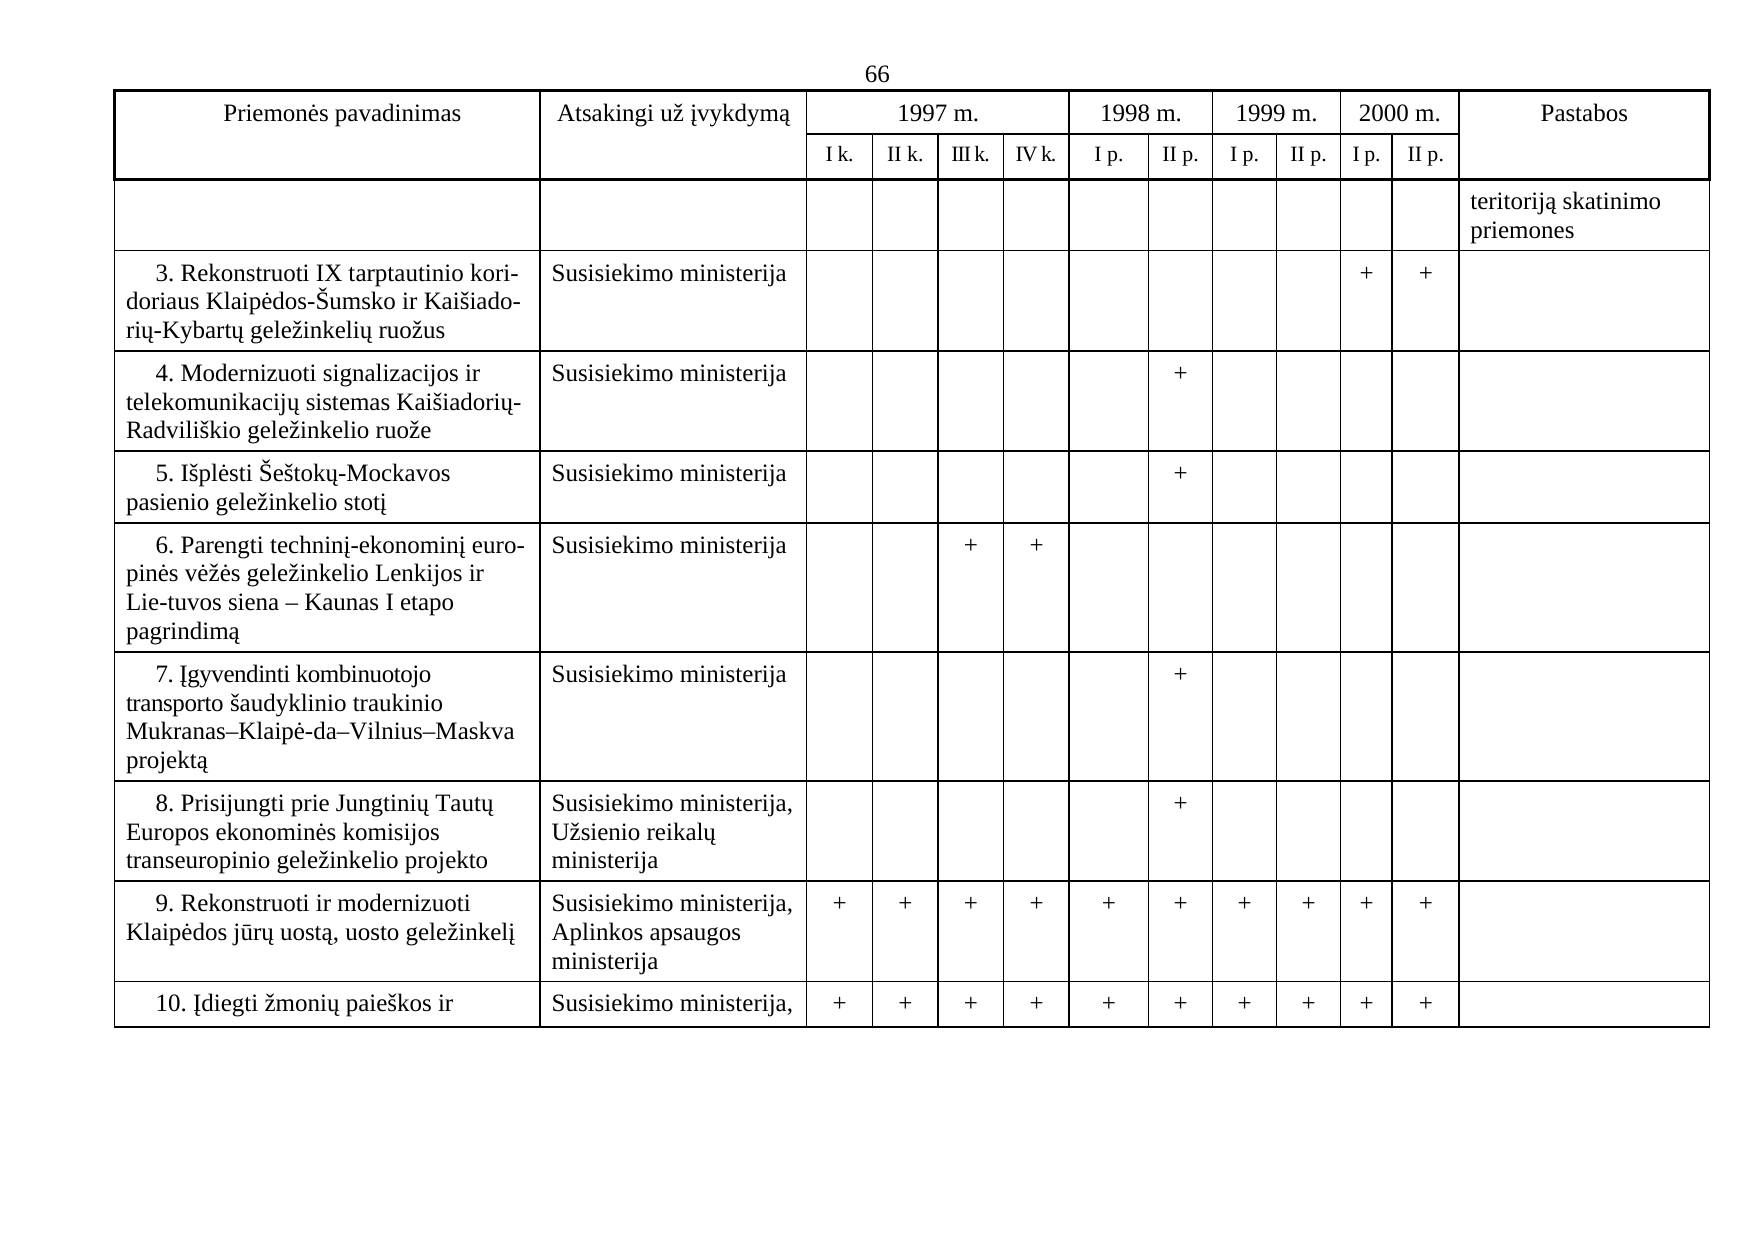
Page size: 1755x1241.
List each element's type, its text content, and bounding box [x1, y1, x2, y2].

table_cell + [1393, 982, 1458, 1026]
table_cell Susisiekimo ministerija [541, 653, 806, 780]
table_cell 3. Rekonstruoti IX tarptautinio kori-doriaus Klaipėdos-Šumsko ir Kaišiado-rių-Kybartų geležinkelių ruožus [115, 251, 539, 350]
table_cell + [1070, 882, 1148, 981]
table_cell [1460, 982, 1709, 1026]
table_cell [1277, 653, 1340, 780]
table_cell II p. [1149, 135, 1212, 178]
table_cell teritoriją skatinimo priemones [1460, 181, 1709, 250]
table_cell Susisiekimo ministerija [541, 352, 806, 450]
table_cell I p. [1070, 135, 1148, 178]
table_cell [1004, 181, 1068, 250]
table_cell [807, 782, 872, 880]
table_header 1999 m. [1213, 92, 1340, 133]
table_cell + [939, 882, 1003, 981]
table_cell [1460, 133, 1708, 178]
table_header 1997 m. [807, 92, 1068, 133]
table_cell [1393, 653, 1458, 780]
table_cell + [1149, 452, 1212, 522]
table_cell Susisiekimo ministerija [541, 524, 806, 651]
table_cell [807, 181, 872, 250]
table_cell Susisiekimo ministerija, Užsienio reikalų ministerija [541, 782, 806, 880]
table_cell + [1213, 882, 1276, 981]
table_cell [873, 524, 937, 651]
table_cell + [1149, 882, 1212, 981]
table_cell [541, 181, 806, 250]
table_cell II p. [1393, 135, 1458, 178]
table_cell I k. [807, 135, 872, 178]
table_cell [1460, 782, 1709, 880]
table_cell [873, 653, 937, 780]
table_cell [1393, 452, 1458, 522]
table_cell 8. Prisijungti prie Jungtinių Tautų Europos ekonominės komisijos transeuropinio geležinkelio projekto [115, 782, 539, 880]
table_cell [807, 251, 872, 350]
table_cell 4. Modernizuoti signalizacijos ir telekomunikacijų sistemas Kaišiadorių-Radviliškio geležinkelio ruože [115, 352, 539, 450]
table_cell II p. [1277, 135, 1340, 178]
table_cell [1213, 524, 1276, 651]
table_cell + [1149, 653, 1212, 780]
table_cell [1213, 352, 1276, 450]
table_cell [1070, 452, 1148, 522]
table_cell [1213, 653, 1276, 780]
table_cell [1277, 524, 1340, 651]
table_cell + [939, 982, 1003, 1026]
table_cell + [1277, 882, 1340, 981]
table_cell [1393, 524, 1458, 651]
table_cell + [1149, 782, 1212, 880]
table_cell [1460, 653, 1709, 780]
table_cell [1213, 782, 1276, 880]
table_cell [1277, 782, 1340, 880]
table_cell [807, 352, 872, 450]
table_cell [939, 782, 1003, 880]
table_cell + [1004, 982, 1068, 1026]
table_cell [1393, 782, 1458, 880]
table_cell + [807, 882, 872, 981]
table_cell [1341, 181, 1391, 250]
table_header 2000 m. [1341, 92, 1458, 133]
table_cell + [1149, 982, 1212, 1026]
table_cell [1004, 452, 1068, 522]
table_cell [807, 452, 872, 522]
table_cell [939, 352, 1003, 450]
table_cell [1004, 782, 1068, 880]
table_cell [939, 251, 1003, 350]
table_cell [1004, 653, 1068, 780]
table_cell 9. Rekonstruoti ir modernizuoti Klaipėdos jūrų uostą, uosto geležinkelį [115, 882, 539, 981]
table_cell [1460, 352, 1709, 450]
table_cell + [1213, 982, 1276, 1026]
table_cell [1277, 452, 1340, 522]
table_cell [1277, 251, 1340, 350]
table_header Pastabos [1460, 92, 1708, 133]
table_cell + [1341, 251, 1391, 350]
table_cell [873, 352, 937, 450]
table_cell [1460, 882, 1709, 981]
table_cell [1070, 653, 1148, 780]
table_cell [1213, 452, 1276, 522]
table_cell Susisiekimo ministerija, Aplinkos apsaugos ministerija [541, 882, 806, 981]
table_header 1998 m. [1070, 92, 1212, 133]
table_cell [1277, 181, 1340, 250]
table_cell + [807, 982, 872, 1026]
table_cell [1460, 452, 1709, 522]
table_cell 6. Parengti techninį-ekonominį euro-pinės vėžės geležinkelio Lenkijos ir Lie-tuvos siena – Kaunas I etapo pagrindimą [115, 524, 539, 651]
table_cell [541, 133, 806, 178]
table_header Priemonės pavadinimas [116, 92, 539, 133]
table_cell 7. Įgyvendinti kombinuotojo transporto šaudyklinio traukinio Mukranas–Klaipė-da–Vilnius–Maskva projektą [115, 653, 539, 780]
table_cell [1341, 524, 1391, 651]
table_cell I p. [1341, 135, 1391, 178]
table_cell [873, 782, 937, 880]
table_cell + [1393, 882, 1458, 981]
table_cell + [939, 524, 1003, 651]
table_cell [1070, 251, 1148, 350]
table_cell IV k. [1004, 135, 1068, 178]
table_cell + [1341, 982, 1391, 1026]
table_cell 10. Įdiegti žmonių paieškos ir [115, 982, 539, 1026]
table_cell [873, 181, 937, 250]
table_cell [807, 653, 872, 780]
table_cell [807, 524, 872, 651]
table_cell + [1070, 982, 1148, 1026]
table_cell [1070, 181, 1148, 250]
table_cell Susisiekimo ministerija [541, 452, 806, 522]
table_cell [1004, 352, 1068, 450]
table_cell [115, 181, 539, 250]
table_cell [1341, 653, 1391, 780]
table_cell [1149, 181, 1212, 250]
table_cell + [1004, 524, 1068, 651]
table_cell [1213, 251, 1276, 350]
table_cell 5. Išplėsti Šeštokų-Mockavos pasienio geležinkelio stotį [115, 452, 539, 522]
table_cell [1070, 524, 1148, 651]
table_header Atsakingi už įvykdymą [541, 92, 806, 133]
table_cell [1341, 352, 1391, 450]
table_cell [939, 452, 1003, 522]
table_cell + [873, 982, 937, 1026]
table_cell [873, 251, 937, 350]
table_cell [873, 452, 937, 522]
table_cell [1460, 251, 1709, 350]
table_cell [1070, 782, 1148, 880]
table_cell [939, 181, 1003, 250]
table_cell I p. [1213, 135, 1276, 178]
table_cell + [1277, 982, 1340, 1026]
table_cell + [1341, 882, 1391, 981]
table_cell III k. [939, 135, 1003, 178]
table_cell + [1004, 882, 1068, 981]
table_cell [1393, 181, 1458, 250]
table_cell [1460, 524, 1709, 651]
table_cell [1149, 251, 1212, 350]
table_cell [1277, 352, 1340, 450]
table_cell [1213, 181, 1276, 250]
table_cell [1149, 524, 1212, 651]
table_cell [1341, 452, 1391, 522]
table_cell [939, 653, 1003, 780]
table_cell [1341, 782, 1391, 880]
table_cell + [1393, 251, 1458, 350]
table_cell + [1149, 352, 1212, 450]
table_cell [116, 133, 539, 178]
table_cell II k. [873, 135, 937, 178]
table_cell + [873, 882, 937, 981]
table_cell [1393, 352, 1458, 450]
table_cell [1004, 251, 1068, 350]
table_cell Susisiekimo ministerija, [541, 982, 806, 1026]
table_cell [1070, 352, 1148, 450]
table_cell Susisiekimo ministerija [541, 251, 806, 350]
